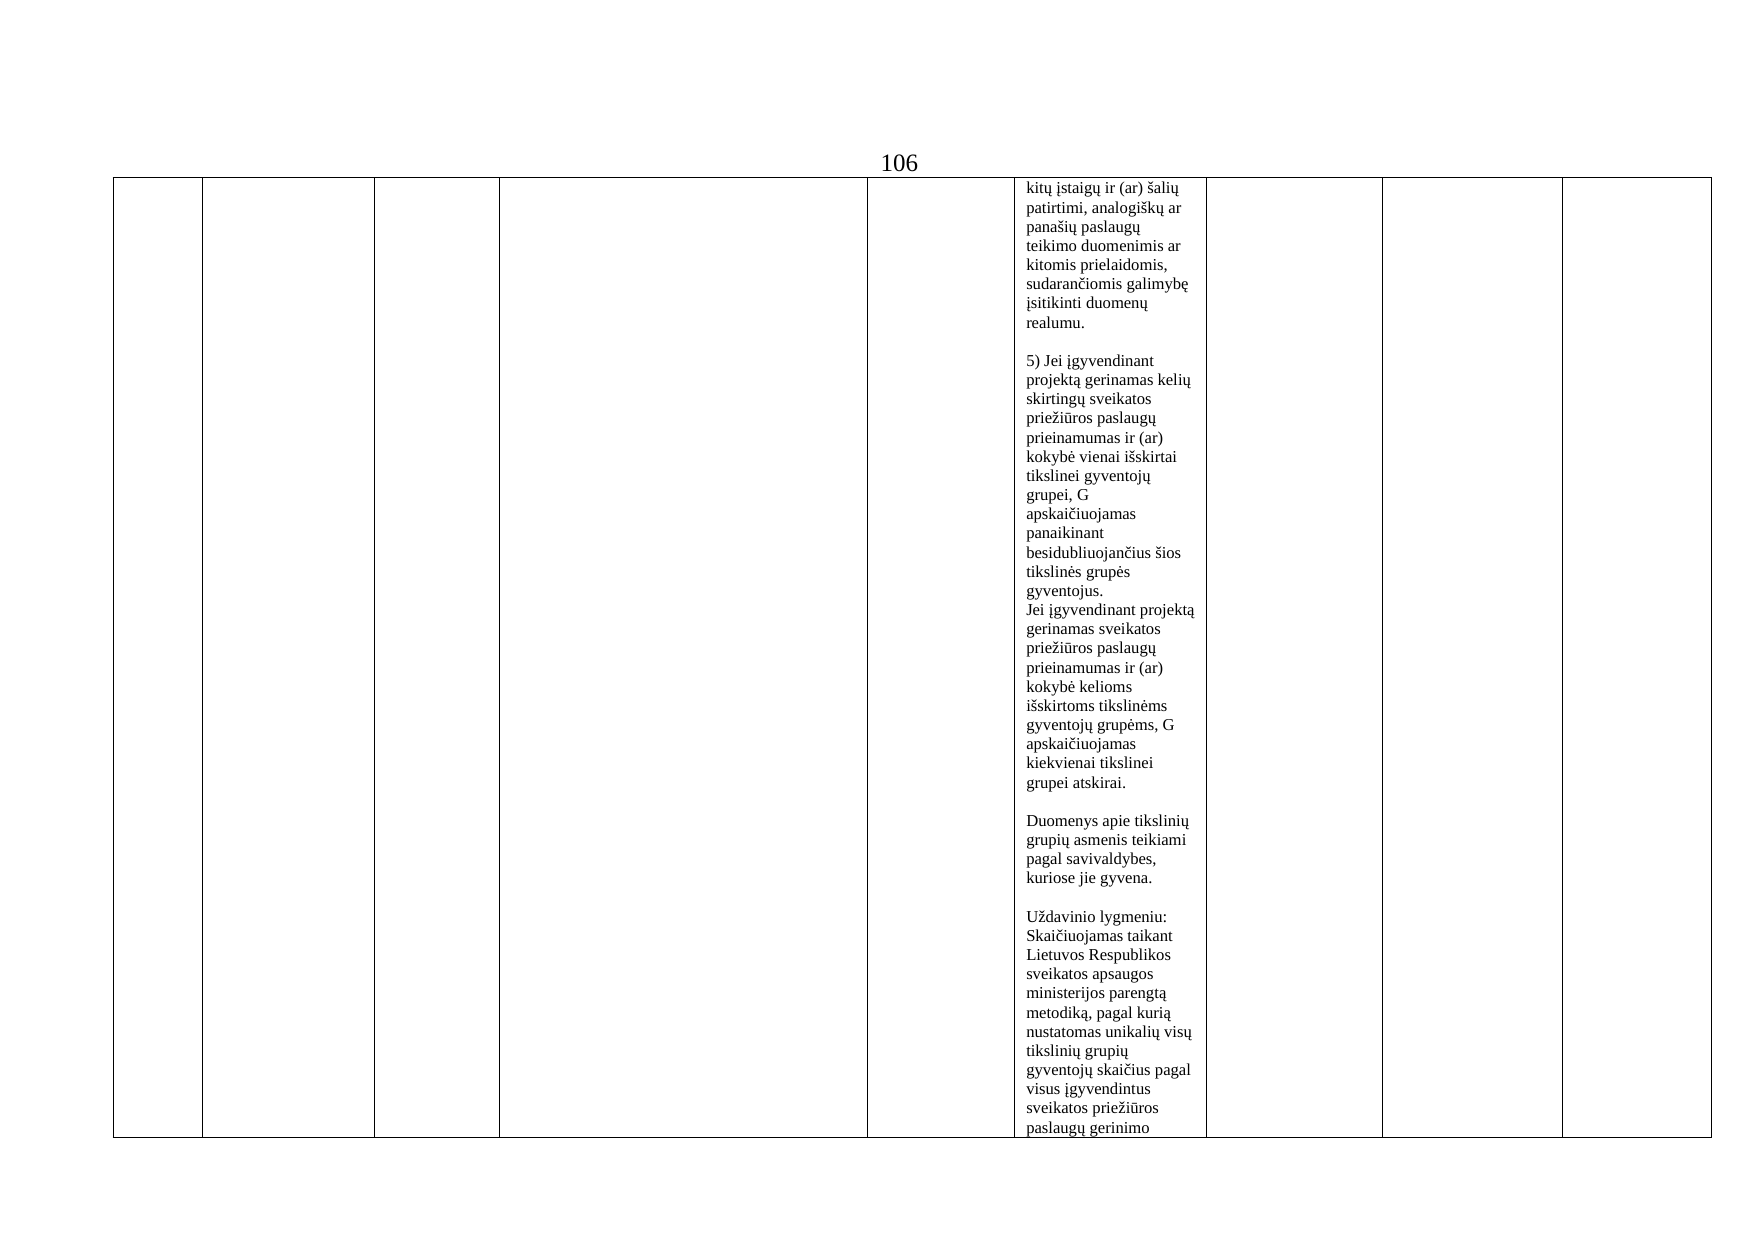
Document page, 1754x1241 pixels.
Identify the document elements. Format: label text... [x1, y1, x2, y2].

table_cell [375, 178, 499, 1137]
table_cell [868, 178, 1014, 1137]
table_cell [500, 178, 867, 1137]
table_cell kitų įstaigų ir (ar) šalių patirtimi, analogiškų ar panašių paslaugų teikimo duomenimis ar kitomis prielaidomis, sudarančiomis galimybę įsitikinti duomenų realumu. 5) Jei įgyvendinant projektą gerinamas kelių skirtingų sveikatos priežiūros paslaugų prieinamumas ir (ar) kokybė vienai išskirtai tikslinei gyventojų grupei, G apskaičiuojamas panaikinant besidubliuojančius šios tikslinės grupės gyventojus. Jei įgyvendinant projektą gerinamas sveikatos priežiūros paslaugų prieinamumas ir (ar) kokybė kelioms išskirtoms tikslinėms gyventojų grupėms, G apskaičiuojamas kiekvienai tikslinei grupei atskirai. Duomenys apie tikslinių grupių asmenis teikiami pagal savivaldybes, kuriose jie gyvena. Uždavinio lygmeniu: Skaičiuojamas taikant Lietuvos Respublikos sveikatos apsaugos ministerijos parengtą metodiką, pagal kurią nustatomas unikalių visų tikslinių grupių gyventojų skaičius pagal visus įgyvendintus sveikatos priežiūros paslaugų gerinimo [1015, 178, 1206, 1137]
table_cell [1207, 178, 1382, 1137]
table_cell [114, 178, 202, 1137]
table_cell [203, 178, 374, 1137]
table_cell [1383, 178, 1562, 1137]
table_cell [1563, 178, 1711, 1137]
